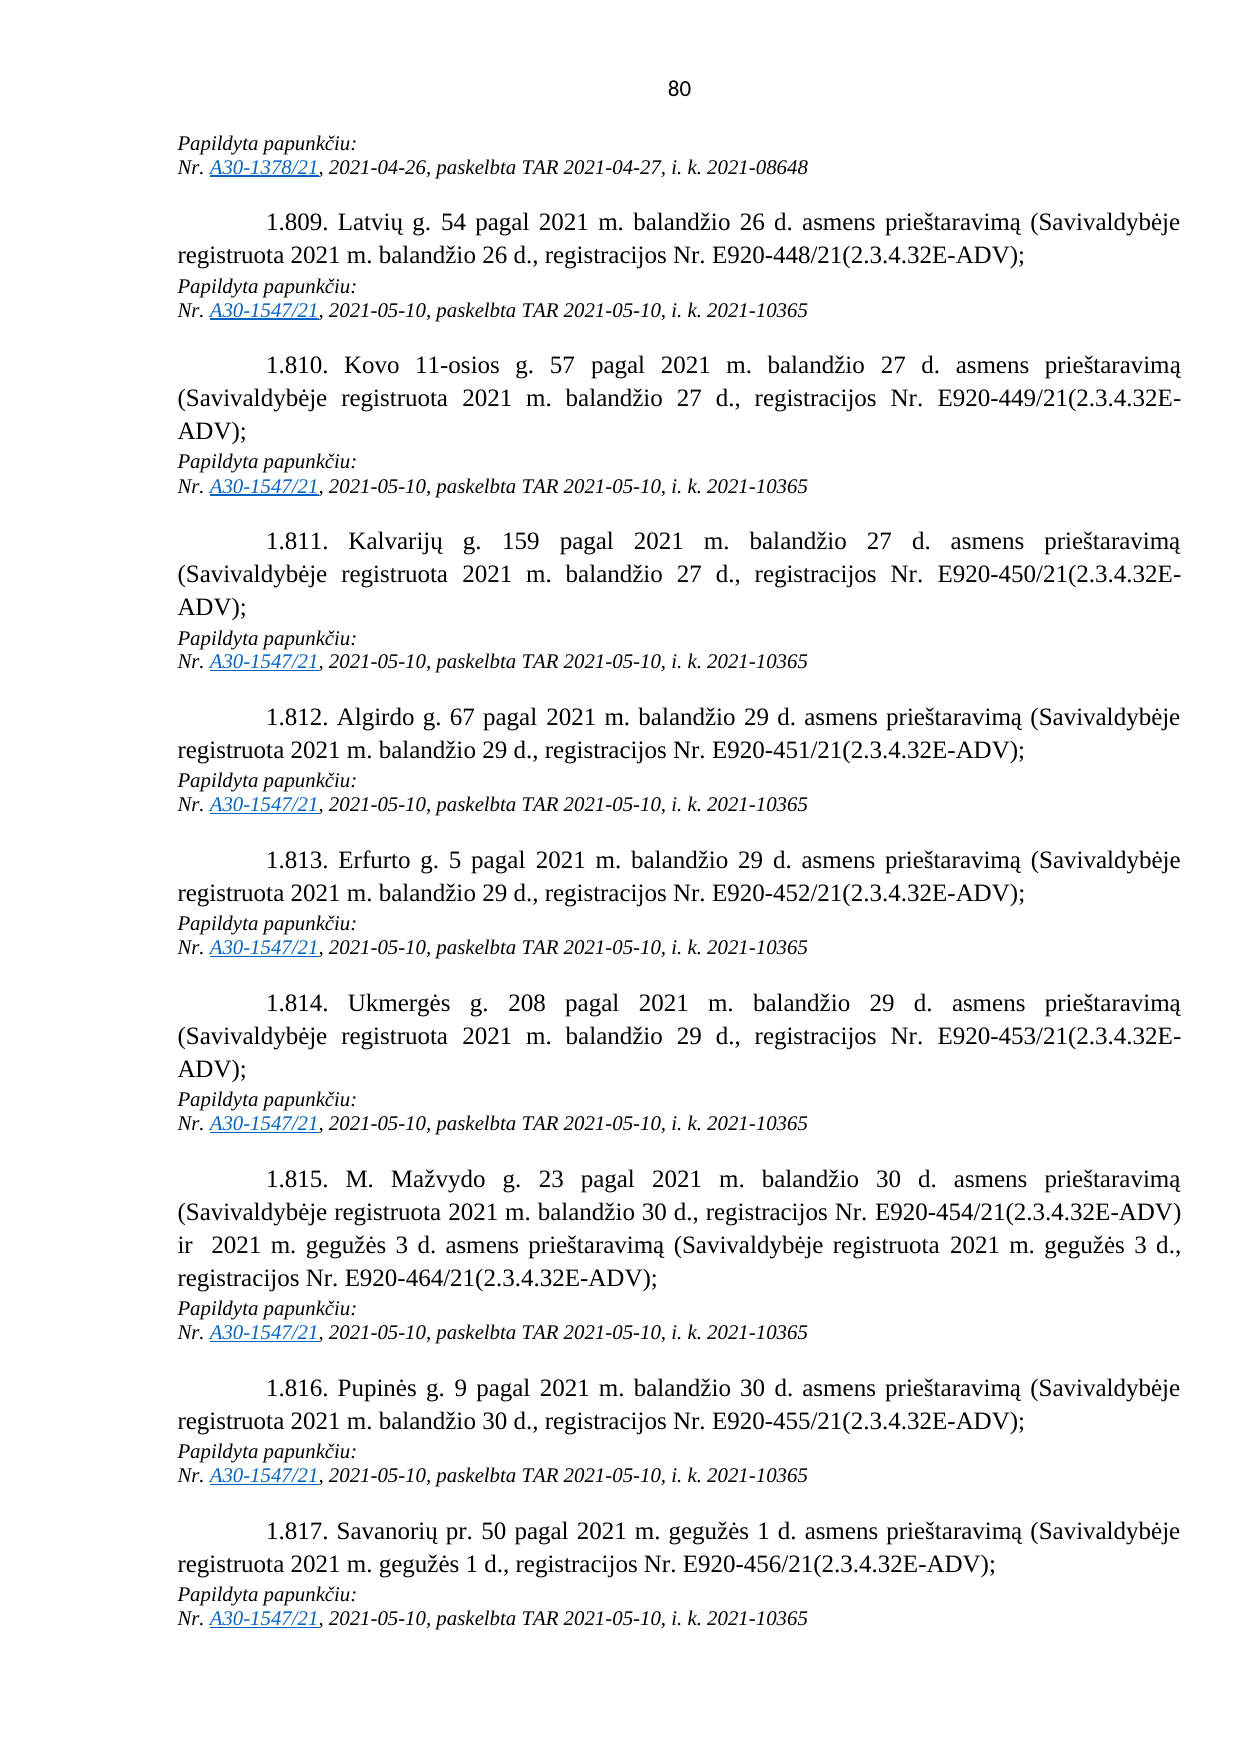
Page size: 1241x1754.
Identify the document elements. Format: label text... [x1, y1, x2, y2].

text Papildyta papunkčiu: [177, 1087, 1181, 1111]
text Papildyta papunkčiu: [177, 1582, 1181, 1606]
text Nr. A30-1547/21, 2021-05-10, paskelbta TAR 2021-05-10, i. k. 2021-10365 [177, 1320, 1181, 1344]
text 1.811. Kalvarijų g. 159 pagal 2021 m. balandžio 27 d. asmens prieštaravimą (Savivaldybėje registruota 2021 m. balandžio 27 d., registracijos Nr. E920-450/21(2.3.4.32E-ADV); [177, 526, 1181, 621]
text Papildyta papunkčiu: [177, 449, 1181, 473]
text Papildyta papunkčiu: [177, 1439, 1181, 1463]
text Papildyta papunkčiu: [177, 273, 1181, 298]
text 1.809. Latvių g. 54 pagal 2021 m. balandžio 26 d. asmens prieštaravimą (Savivaldybėje registruota 2021 m. balandžio 26 d., registracijos Nr. E920-448/21(2.3.4.32E-ADV); [177, 207, 1181, 269]
text Papildyta papunkčiu: [177, 768, 1181, 792]
text Nr. A30-1547/21, 2021-05-10, paskelbta TAR 2021-05-10, i. k. 2021-10365 [177, 1463, 1181, 1487]
text Papildyta papunkčiu: [177, 1296, 1181, 1320]
text 1.812. Algirdo g. 67 pagal 2021 m. balandžio 29 d. asmens prieštaravimą (Savivaldybėje registruota 2021 m. balandžio 29 d., registracijos Nr. E920-451/21(2.3.4.32E-ADV); [177, 702, 1181, 764]
text 1.810. Kovo 11-osios g. 57 pagal 2021 m. balandžio 27 d. asmens prieštaravimą (Savivaldybėje registruota 2021 m. balandžio 27 d., registracijos Nr. E920-449/21(2.3.4.32E-ADV); [177, 350, 1181, 445]
text 1.816. Pupinės g. 9 pagal 2021 m. balandžio 30 d. asmens prieštaravimą (Savivaldybėje registruota 2021 m. balandžio 30 d., registracijos Nr. E920-455/21(2.3.4.32E-ADV); [177, 1373, 1181, 1435]
text Papildyta papunkčiu: [177, 911, 1181, 935]
text Papildyta papunkčiu: [177, 625, 1181, 649]
text Nr. A30-1547/21, 2021-05-10, paskelbta TAR 2021-05-10, i. k. 2021-10365 [177, 792, 1181, 816]
text 1.815. M. Mažvydo g. 23 pagal 2021 m. balandžio 30 d. asmens prieštaravimą (Savivaldybėje registruota 2021 m. balandžio 30 d., registracijos Nr. E920-454/21(2.3.4.32E-ADV) ir 2021 m. gegužės 3 d. asmens prieštaravimą (Savivaldybėje registruota 2021 m. gegužės 3 d., registracijos Nr. E920-464/21(2.3.4.32E-ADV); [177, 1164, 1181, 1292]
text Nr. A30-1378/21, 2021-04-26, paskelbta TAR 2021-04-27, i. k. 2021-08648 [177, 155, 1181, 179]
text 1.814. Ukmergės g. 208 pagal 2021 m. balandžio 29 d. asmens prieštaravimą (Savivaldybėje registruota 2021 m. balandžio 29 d., registracijos Nr. E920-453/21(2.3.4.32E-ADV); [177, 988, 1181, 1083]
text Nr. A30-1547/21, 2021-05-10, paskelbta TAR 2021-05-10, i. k. 2021-10365 [177, 649, 1181, 673]
text Nr. A30-1547/21, 2021-05-10, paskelbta TAR 2021-05-10, i. k. 2021-10365 [177, 1606, 1181, 1630]
text Papildyta papunkčiu: [177, 131, 1181, 155]
text Nr. A30-1547/21, 2021-05-10, paskelbta TAR 2021-05-10, i. k. 2021-10365 [177, 298, 1181, 322]
text Nr. A30-1547/21, 2021-05-10, paskelbta TAR 2021-05-10, i. k. 2021-10365 [177, 1111, 1181, 1135]
text Nr. A30-1547/21, 2021-05-10, paskelbta TAR 2021-05-10, i. k. 2021-10365 [177, 935, 1181, 959]
text 1.817. Savanorių pr. 50 pagal 2021 m. gegužės 1 d. asmens prieštaravimą (Savivaldybėje registruota 2021 m. gegužės 1 d., registracijos Nr. E920-456/21(2.3.4.32E-ADV); [177, 1516, 1181, 1578]
text Nr. A30-1547/21, 2021-05-10, paskelbta TAR 2021-05-10, i. k. 2021-10365 [177, 473, 1181, 498]
text 1.813. Erfurto g. 5 pagal 2021 m. balandžio 29 d. asmens prieštaravimą (Savivaldybėje registruota 2021 m. balandžio 29 d., registracijos Nr. E920-452/21(2.3.4.32E-ADV); [177, 845, 1181, 907]
